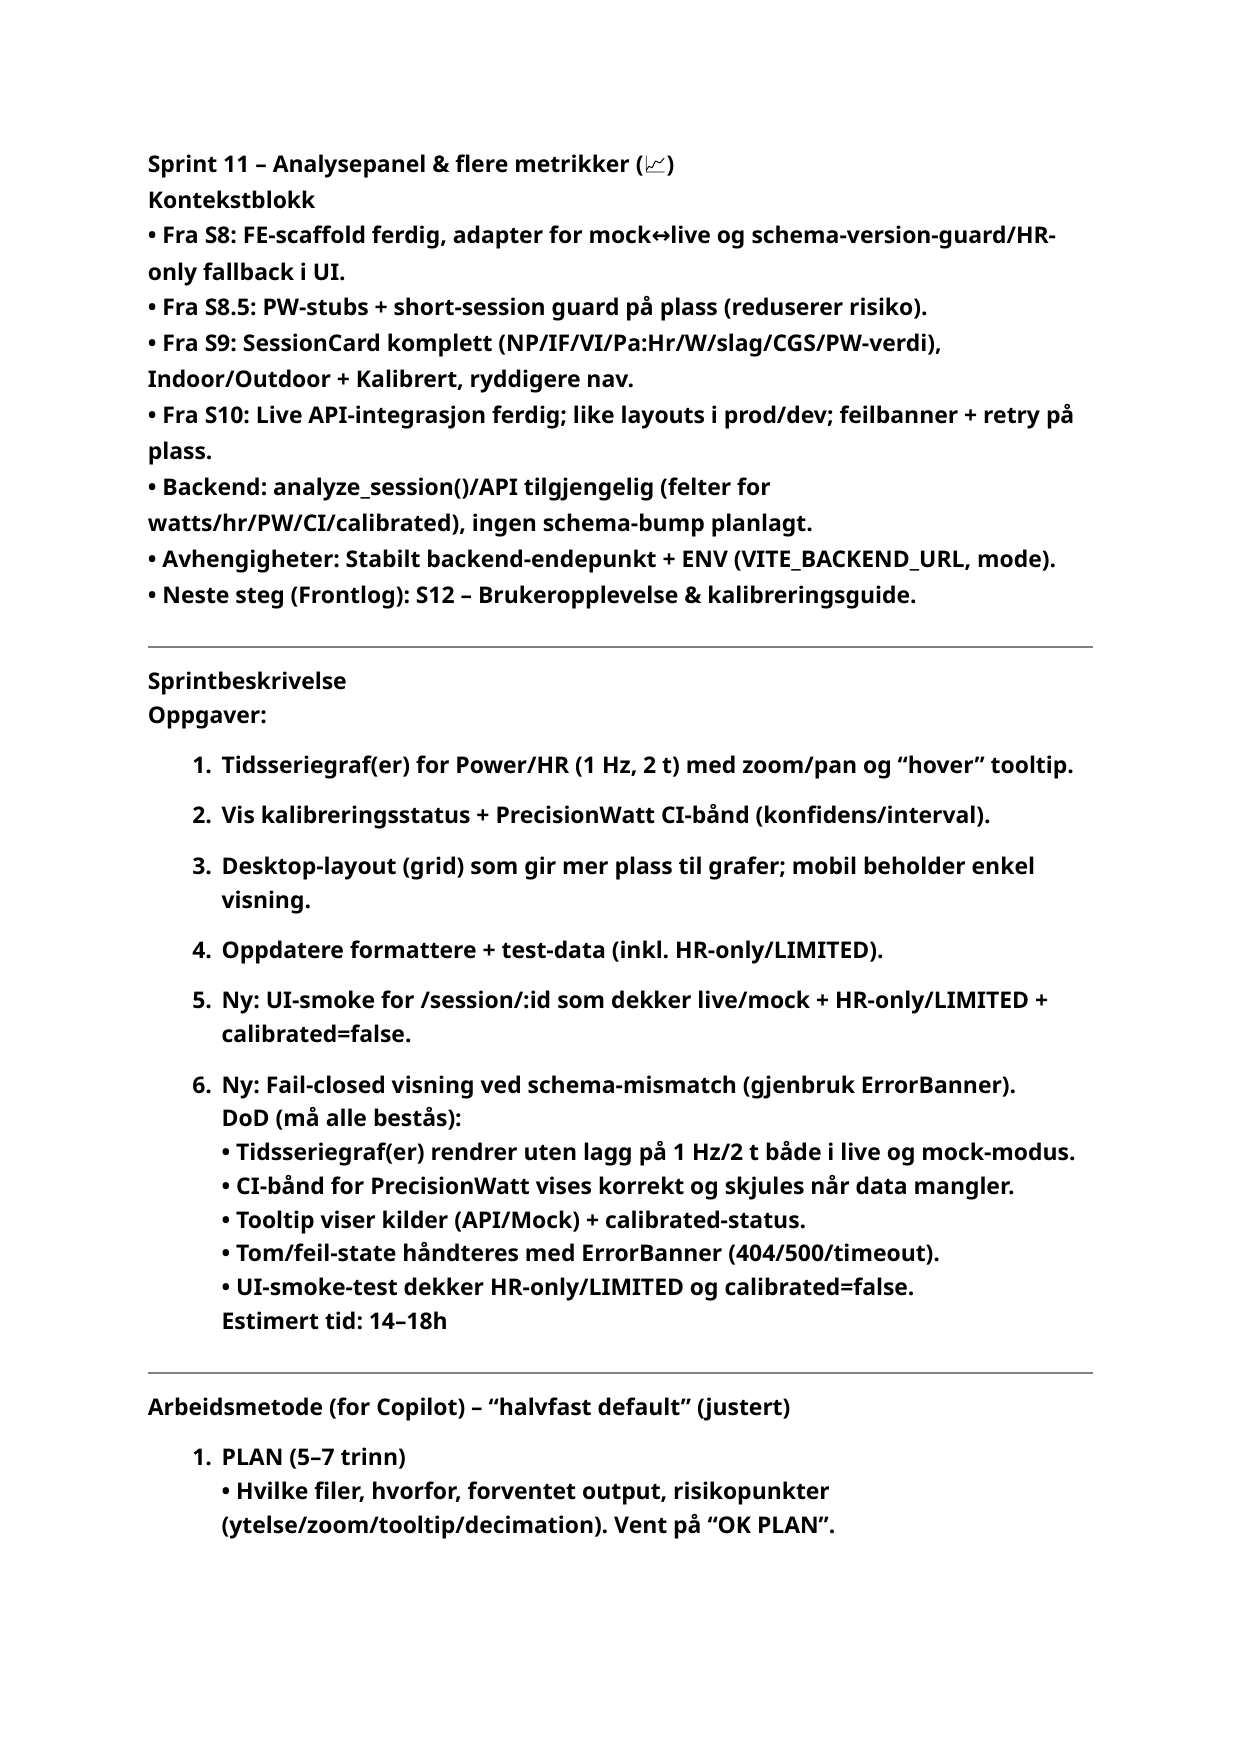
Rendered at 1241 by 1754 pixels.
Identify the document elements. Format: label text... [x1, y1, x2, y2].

list PLAN (5–7 trinn) • Hvilke filer, hvorfor, forventet output, risikopunkter (ytelse/zoom/tooltip/decimation). Vent på “OK PLAN”. [192, 1441, 1093, 1540]
list Desktop-layout (grid) som gir mer plass til grafer; mobil beholder enkel visning. [192, 850, 1093, 915]
text Arbeidsmetode (for Copilot) – “halvfast default” (justert) [148, 1391, 1093, 1422]
list Oppdatere formattere + test-data (inkl. HR-only/LIMITED). [192, 934, 1093, 965]
list Tidsseriegraf(er) for Power/HR (1 Hz, 2 t) med zoom/pan og “hover” tooltip. [192, 749, 1093, 780]
list Ny: UI-smoke for /session/:id som dekker live/mock + HR-only/LIMITED + calibrated=false. [192, 984, 1093, 1049]
list Ny: Fail-closed visning ved schema-mismatch (gjenbruk ErrorBanner). DoD (må alle bestås): • Tidsseriegraf(er) rendrer uten lagg på 1 Hz/2 t både i live og mock-modus. • CI-bånd for PrecisionWatt vises korrekt og skjules når data mangler. • Tooltip viser kilder (API/Mock) + calibrated-status. • Tom/feil-state håndteres med ErrorBanner (404/500/timeout). • UI-smoke-test dekker HR-only/LIMITED og calibrated=false. Estimert tid: 14–18h [192, 1069, 1093, 1336]
list Vis kalibreringsstatus + PrecisionWatt CI-bånd (konfidens/interval). [192, 799, 1093, 831]
text Sprintbeskrivelse Oppgaver: [148, 665, 1093, 730]
text Sprint 11 – Analysepanel & flere metrikker (📈) Kontekstblokk • Fra S8: FE-scaffold ferdig, adapter for mock↔live og schema-version-guard/HR-only fallback i UI. • Fra S8.5: PW-stubs + short-session guard på plass (reduserer risiko). • Fra S9: SessionCard komplett (NP/IF/VI/Pa:Hr/W/slag/CGS/PW-verdi), Indoor/Outdoor + Kalibrert, ryddigere nav. • Fra S10: Live API-integrasjon ferdig; like layouts i prod/dev; feilbanner + retry på plass. • Backend: analyze_session()/API tilgjengelig (felter for watts/hr/PW/CI/calibrated), ingen schema-bump planlagt. • Avhengigheter: Stabilt backend-endepunkt + ENV (VITE_BACKEND_URL, mode). • Neste steg (Frontlog): S12 – Brukeropplevelse & kalibreringsguide. [148, 148, 1093, 610]
